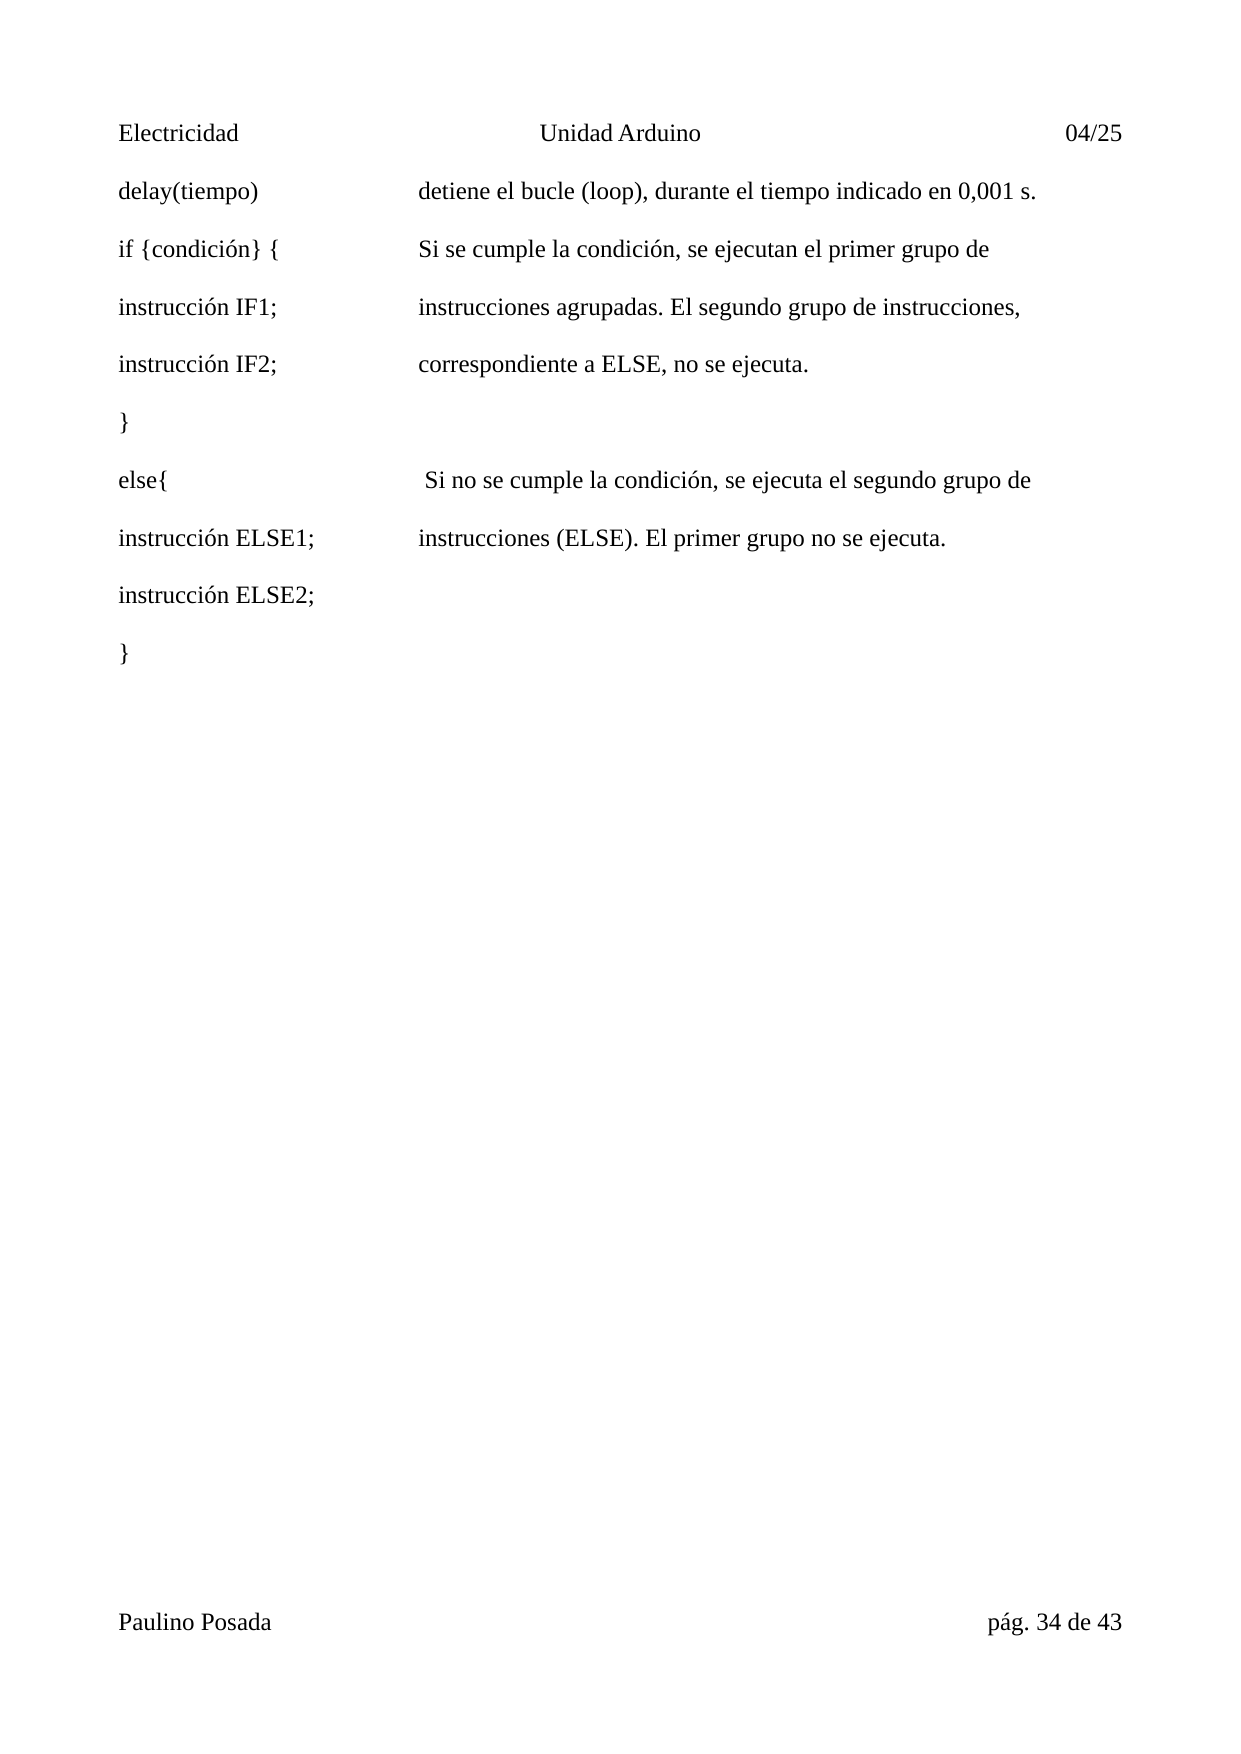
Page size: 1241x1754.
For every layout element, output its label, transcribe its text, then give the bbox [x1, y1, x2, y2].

text } [118, 638, 1122, 667]
text delay(tiempo) detiene el bucle (loop), durante el tiempo indicado en 0,001 s. [118, 176, 1122, 205]
text else{ Si no se cumple la condición, se ejecuta el segundo grupo de [118, 465, 1122, 494]
text if {condición} { Si se cumple la condición, se ejecutan el primer grupo de [118, 234, 1122, 263]
text } [118, 407, 1122, 436]
text instrucción IF1; instrucciones agrupadas. El segundo grupo de instrucciones, [118, 292, 1122, 321]
text instrucción IF2; correspondiente a ELSE, no se ejecuta. [118, 349, 1122, 378]
text instrucción ELSE2; [118, 580, 1122, 609]
text instrucción ELSE1; instrucciones (ELSE). El primer grupo no se ejecuta. [118, 523, 1122, 551]
